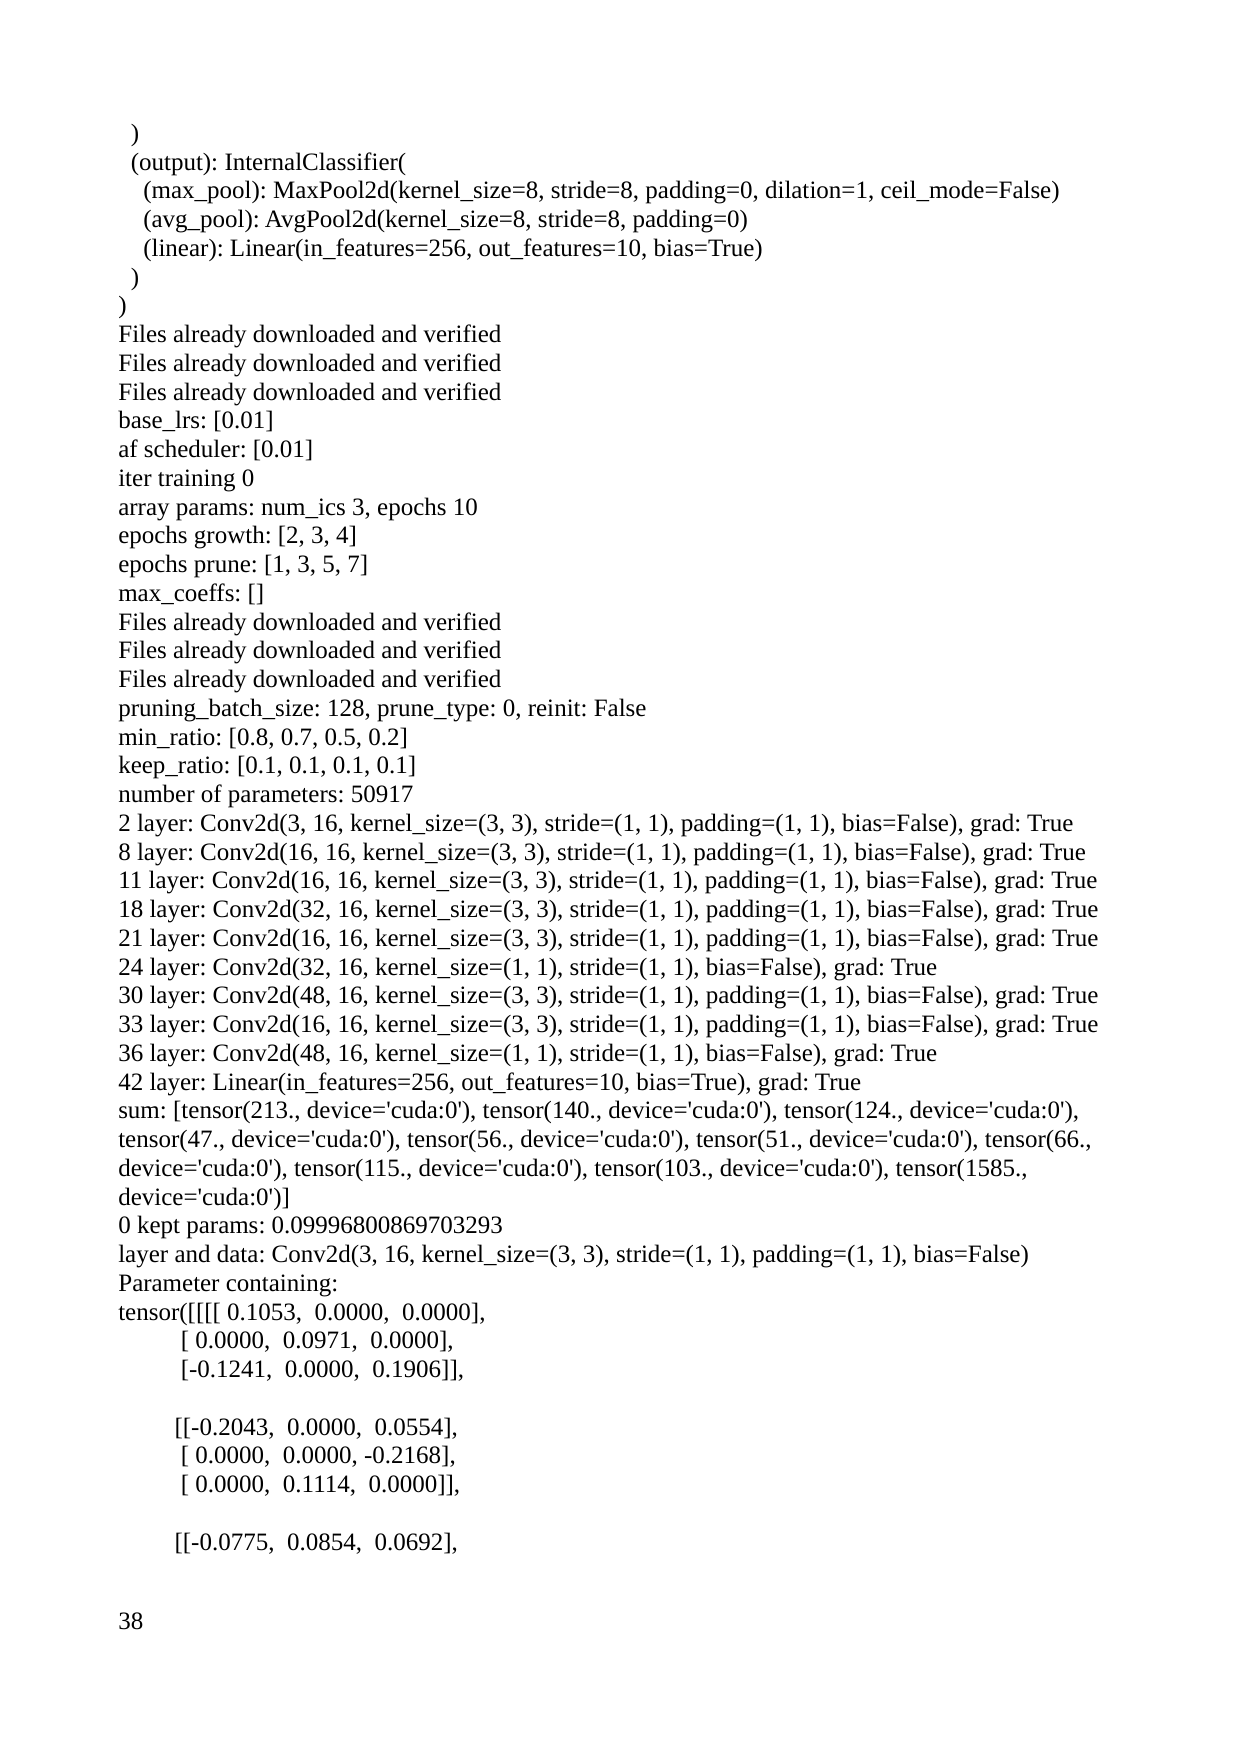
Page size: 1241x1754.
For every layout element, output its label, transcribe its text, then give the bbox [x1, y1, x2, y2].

text [ 0.0000, 0.1114, 0.0000]], [118, 1469, 1122, 1498]
text Files already downloaded and verified [118, 636, 1122, 664]
text layer and data: Conv2d(3, 16, kernel_size=(3, 3), stride=(1, 1), padding=(1, 1), bias=False) [118, 1239, 1122, 1268]
text epochs prune: [1, 3, 5, 7] [118, 549, 1122, 578]
text Files already downloaded and verified [118, 319, 1122, 348]
text (output): InternalClassifier( [118, 147, 1122, 176]
text sum: [tensor(213., device='cuda:0'), tensor(140., device='cuda:0'), tensor(124., device='cuda:0'), tensor(47., device='cuda:0'), tensor(56., device='cuda:0'), tensor(51., device='cuda:0'), tensor(66., device='cuda:0'), tensor(115., device='cuda:0'), tensor(103., device='cuda:0'), tensor(1585., device='cuda:0')] [118, 1096, 1122, 1211]
text [ 0.0000, 0.0000, -0.2168], [118, 1441, 1122, 1469]
text 21 layer: Conv2d(16, 16, kernel_size=(3, 3), stride=(1, 1), padding=(1, 1), bias=False), grad: True [118, 923, 1122, 952]
text keep_ratio: [0.1, 0.1, 0.1, 0.1] [118, 751, 1122, 779]
text tensor([[[[ 0.1053, 0.0000, 0.0000], [118, 1297, 1122, 1326]
text [ 0.0000, 0.0971, 0.0000], [118, 1326, 1122, 1354]
text Files already downloaded and verified [118, 348, 1122, 377]
text iter training 0 [118, 463, 1122, 492]
text pruning_batch_size: 128, prune_type: 0, reinit: False [118, 693, 1122, 722]
text 2 layer: Conv2d(3, 16, kernel_size=(3, 3), stride=(1, 1), padding=(1, 1), bias=False), grad: True [118, 808, 1122, 837]
text Files already downloaded and verified [118, 377, 1122, 406]
text min_ratio: [0.8, 0.7, 0.5, 0.2] [118, 722, 1122, 751]
text [[-0.0775, 0.0854, 0.0692], [118, 1527, 1122, 1556]
text (max_pool): MaxPool2d(kernel_size=8, stride=8, padding=0, dilation=1, ceil_mode=False) [118, 176, 1122, 204]
text 30 layer: Conv2d(48, 16, kernel_size=(3, 3), stride=(1, 1), padding=(1, 1), bias=False), grad: True [118, 981, 1122, 1009]
text 24 layer: Conv2d(32, 16, kernel_size=(1, 1), stride=(1, 1), bias=False), grad: True [118, 952, 1122, 981]
text ) [118, 262, 1122, 291]
text (avg_pool): AvgPool2d(kernel_size=8, stride=8, padding=0) [118, 204, 1122, 233]
text [-0.1241, 0.0000, 0.1906]], [118, 1354, 1122, 1383]
text Files already downloaded and verified [118, 607, 1122, 636]
text 42 layer: Linear(in_features=256, out_features=10, bias=True), grad: True [118, 1067, 1122, 1096]
text 8 layer: Conv2d(16, 16, kernel_size=(3, 3), stride=(1, 1), padding=(1, 1), bias=False), grad: True [118, 837, 1122, 866]
text 18 layer: Conv2d(32, 16, kernel_size=(3, 3), stride=(1, 1), padding=(1, 1), bias=False), grad: True [118, 894, 1122, 923]
text epochs growth: [2, 3, 4] [118, 521, 1122, 549]
text base_lrs: [0.01] [118, 406, 1122, 434]
text array params: num_ics 3, epochs 10 [118, 492, 1122, 521]
text ) [118, 118, 1122, 147]
text 11 layer: Conv2d(16, 16, kernel_size=(3, 3), stride=(1, 1), padding=(1, 1), bias=False), grad: True [118, 866, 1122, 894]
text 0 kept params: 0.09996800869703293 [118, 1211, 1122, 1239]
text Files already downloaded and verified [118, 664, 1122, 693]
text [[-0.2043, 0.0000, 0.0554], [118, 1412, 1122, 1441]
text max_coeffs: [] [118, 578, 1122, 607]
text (linear): Linear(in_features=256, out_features=10, bias=True) [118, 233, 1122, 262]
text 36 layer: Conv2d(48, 16, kernel_size=(1, 1), stride=(1, 1), bias=False), grad: True [118, 1038, 1122, 1067]
text Parameter containing: [118, 1268, 1122, 1297]
text number of parameters: 50917 [118, 779, 1122, 808]
text 33 layer: Conv2d(16, 16, kernel_size=(3, 3), stride=(1, 1), padding=(1, 1), bias=False), grad: True [118, 1009, 1122, 1038]
text af scheduler: [0.01] [118, 434, 1122, 463]
text ) [118, 291, 1122, 319]
